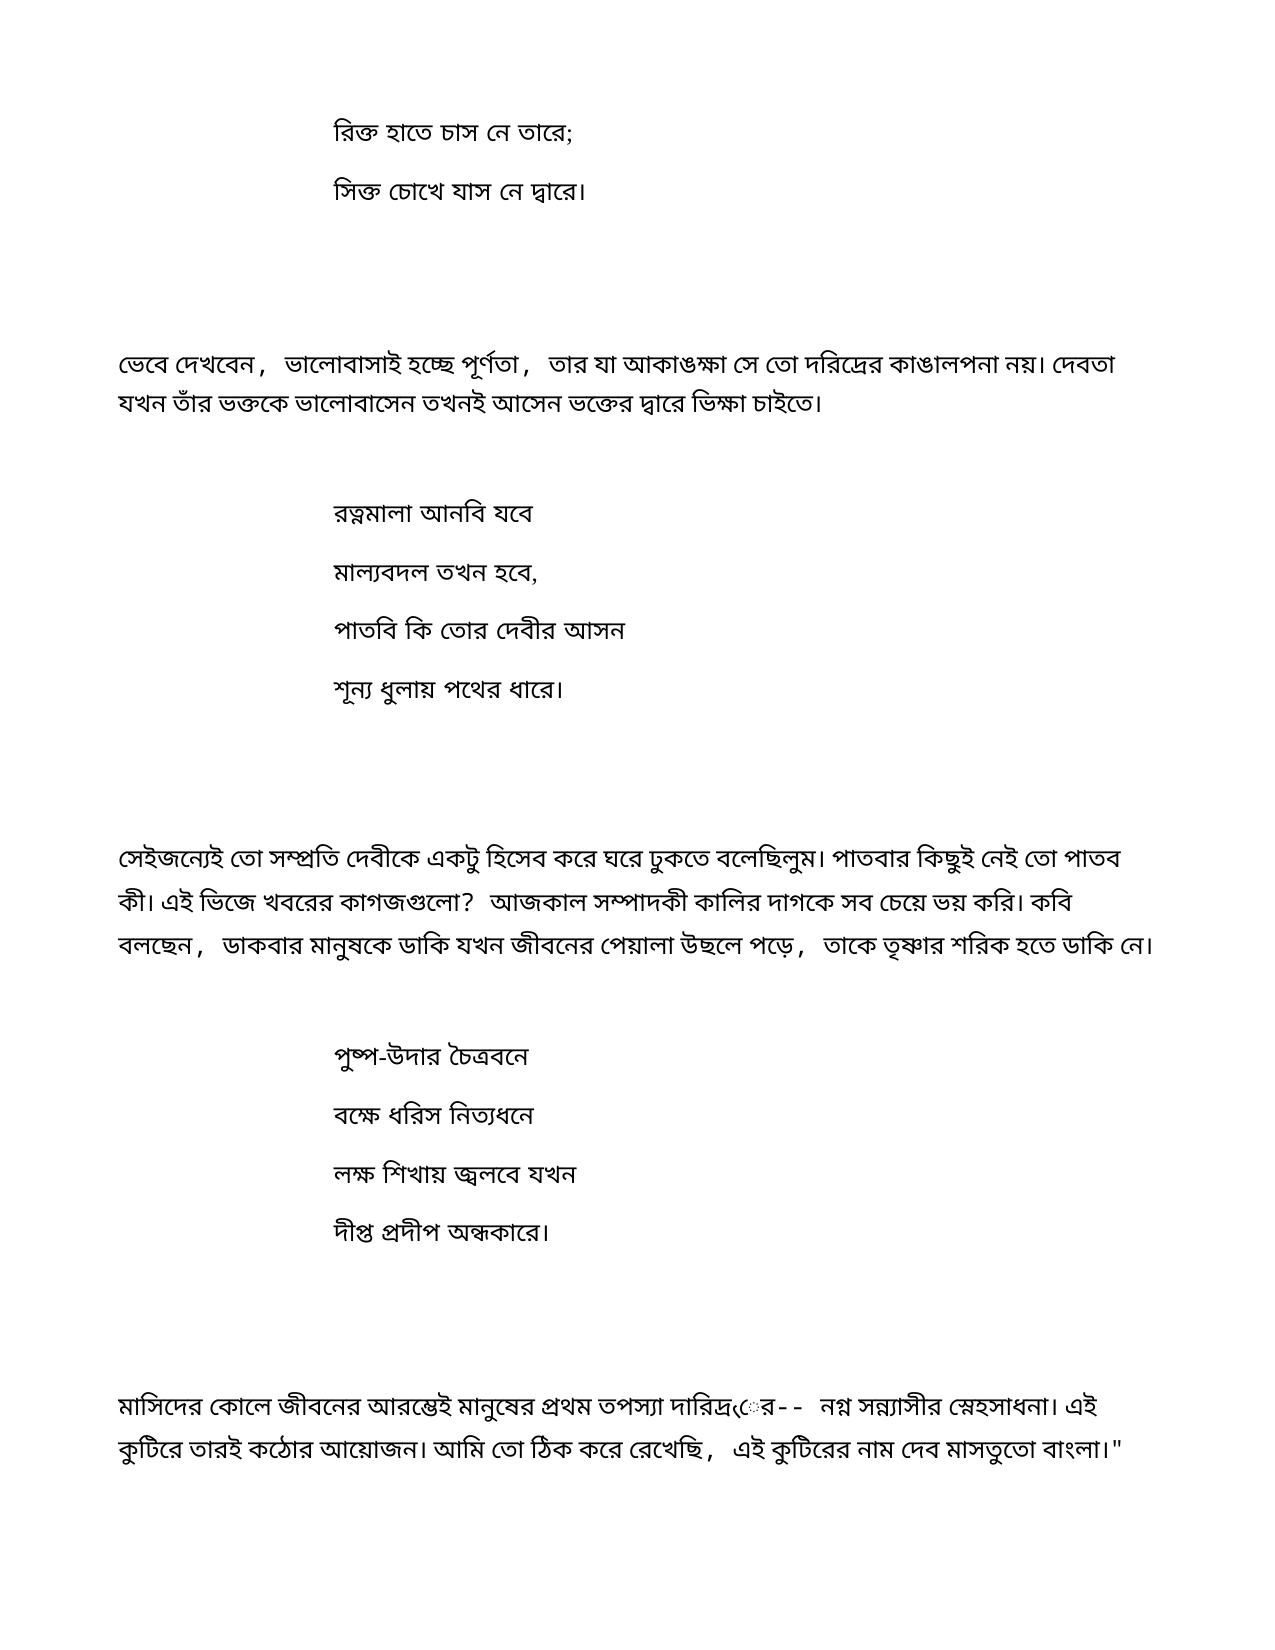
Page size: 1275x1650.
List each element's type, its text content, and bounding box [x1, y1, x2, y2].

text পুষ্প-উদার চৈত্রবনে [177, 1042, 1098, 1072]
text বক্ষে ধরিস নিত্যধনে [177, 1101, 1098, 1130]
text শূন্য ধুলায় পথের ধারে। [177, 675, 1098, 704]
text মাসিদের কোলে জীবনের আরম্ভেই মানুষের প্রথম তপস্যা দারিদ্র৻ের-- নগ্ন সন্ন্যাসীর স্নেহসাধনা। এই কুটিরে তারই কঠোর আয়োজন। আমি তো ঠিক করে রেখেছি, এই কুটিরের নাম দেব মাসতুতো বাংলা।" [118, 1388, 1157, 1469]
text সেইজন্যেই তো সম্প্রতি দেবীকে একটু হিসেব করে ঘরে ঢুকতে বলেছিলুম। পাতবার কিছুই নেই তো পাতব কী। এই ভিজে খবরের কাগজগুলো? আজকাল সম্পাদকী কালির দাগকে সব চেয়ে ভয় করি। কবি বলছেন, ডাকবার মানুষকে ডাকি যখন জীবনের পেয়ালা উছলে পড়ে, তাকে তৃষ্ণার শরিক হতে ডাকি নে। [118, 845, 1157, 965]
text লক্ষ শিখায় জ্বলবে যখন [177, 1160, 1098, 1189]
text রত্নমালা আনবি যবে [177, 499, 1098, 528]
text সিক্ত চোখে যাস নে দ্বারে। [177, 177, 1098, 206]
text মাল্যবদল তখন হবে, [177, 558, 1098, 587]
text রিক্ত হাতে চাস নে তারে; [177, 118, 1098, 147]
text পাতবি কি তোর দেবীর আসন [177, 616, 1098, 646]
text দীপ্ত প্রদীপ অন্ধকারে। [177, 1218, 1098, 1248]
text ভেবে দেখবেন, ভালোবাসাই হচ্ছে পূর্ণতা, তার যা আকাঙক্ষা সে তো দরিদ্রের কাঙালপনা নয়। দেবতা যখন তাঁর ভক্তকে ভালোবাসেন তখনই আসেন ভক্তের দ্বারে ভিক্ষা চাইতে। [118, 346, 1157, 422]
